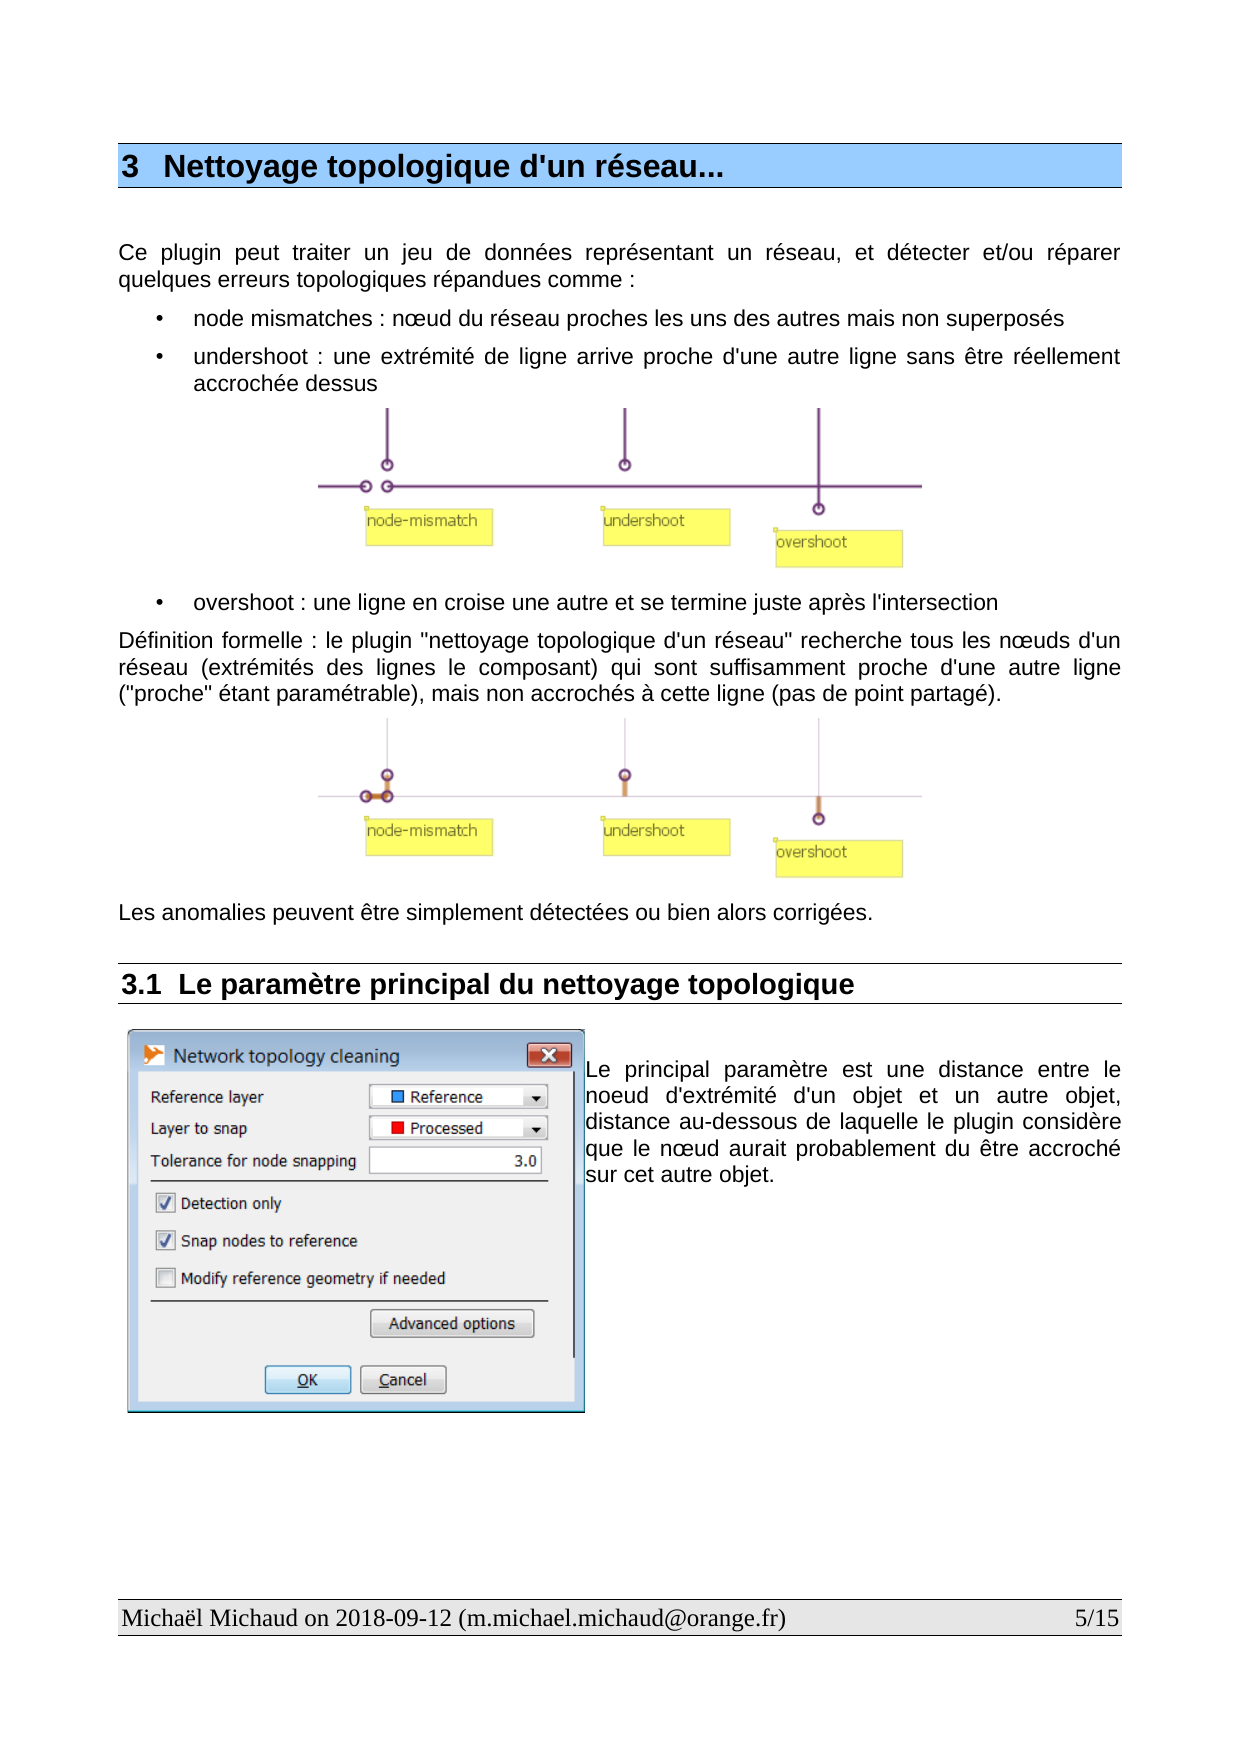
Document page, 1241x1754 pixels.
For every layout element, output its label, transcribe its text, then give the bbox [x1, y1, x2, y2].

text Définition formelle : le plugin "nettoyage topologique d'un réseau" recherche tous les nœuds d'un réseau (extrémités des lignes le composant) qui sont suffisamment proche d'une autre ligne ("proche" étant paramétrable), mais non accrochés à cette ligne (pas de point partagé). [118, 627, 1122, 706]
text Ce plugin peut traiter un jeu de données représentant un réseau, et détecter et/ou réparer quelques erreurs topologiques répandues comme : [118, 239, 1122, 292]
picture [318, 718, 922, 899]
picture [127, 1029, 585, 1413]
text Le principal paramètre est une distance entre le noeud d'extrémité d'un objet et un autre objet, distance au-dessous de laquelle le plugin considère que le nœud aurait probablement du être accroché sur cet autre objet. [585, 1056, 1122, 1187]
subtitle Nettoyage topologique d'un réseau... [118, 144, 1122, 187]
list node mismatches : nœud du réseau proches les uns des autres mais non superposés [156, 304, 1122, 331]
text Les anomalies peuvent être simplement détectées ou bien alors corrigées. [118, 899, 1122, 925]
list overshoot : une ligne en croise une autre et se termine juste après l'intersection [156, 589, 1122, 615]
list undershoot : une extrémité de ligne arrive proche d'une autre ligne sans être réellement accrochée dessus [156, 343, 1122, 396]
subtitle Le paramètre principal du nettoyage topologique [118, 964, 1122, 1003]
picture [318, 408, 922, 589]
